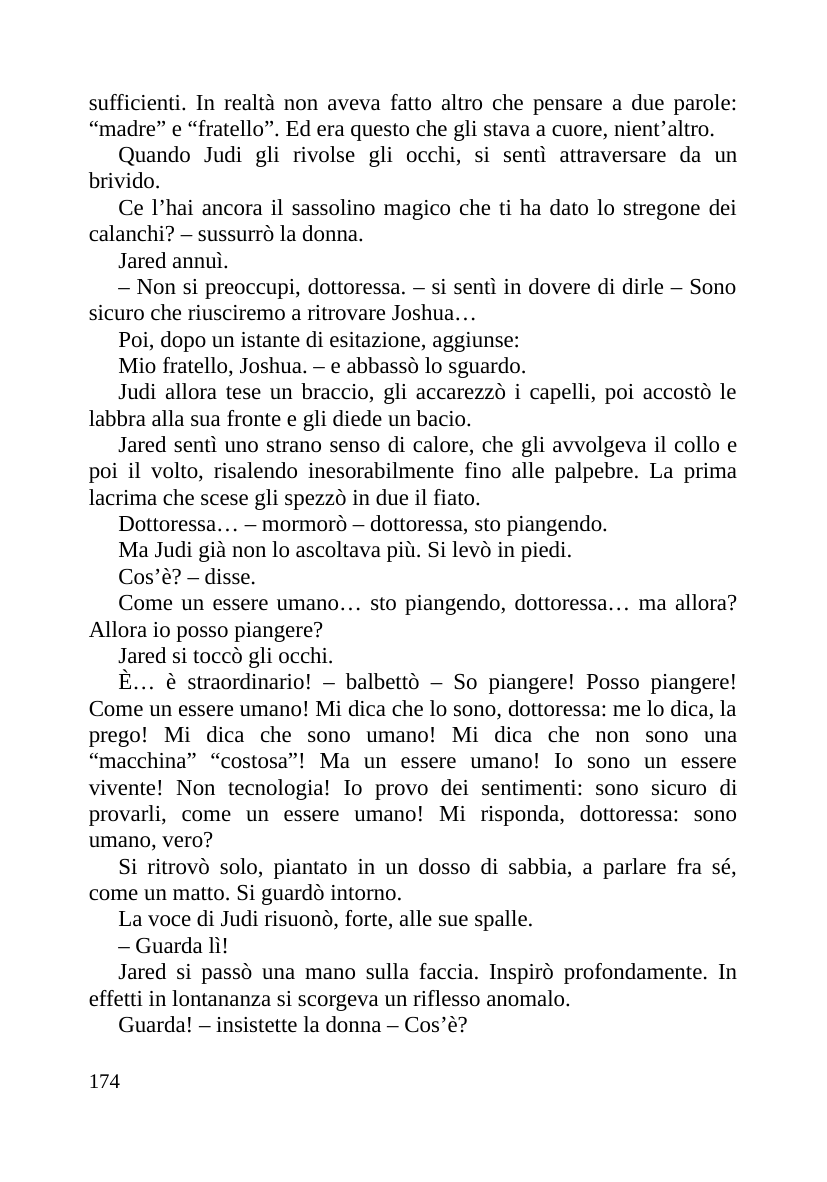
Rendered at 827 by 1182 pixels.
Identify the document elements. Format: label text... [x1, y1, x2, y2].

text Si ritrovò solo, piantato in un dosso di sabbia, a parlare fra sé, come un matto. Si guardò intorno. [88, 853, 738, 906]
text – Non si preoccupi, dottoressa. – si sentì in dovere di dirle – Sono sicuro che riusciremo a ritrovare Joshua… [88, 273, 738, 326]
text Come un essere umano… sto piangendo, dottoressa… ma allora? Allora io posso piangere? [88, 589, 738, 642]
text Ma Judi già non lo ascoltava più. Si levò in piedi. [88, 537, 738, 563]
text Poi, dopo un istante di esitazione, aggiunse: [88, 326, 738, 352]
text – Guarda lì! [88, 932, 738, 958]
text La voce di Judi risuonò, forte, alle sue spalle. [88, 906, 738, 932]
text Judi allora tese un braccio, gli accarezzò i capelli, poi accostò le labbra alla sua fronte e gli diede un bacio. [88, 378, 738, 431]
text sufficienti. In realtà non aveva fatto altro che pensare a due parole: “madre” e “fratello”. Ed era questo che gli stava a cuore, nient’altro. [88, 88, 738, 141]
text Jared sentì uno strano senso di calore, che gli avvolgeva il collo e poi il volto, risalendo inesorabilmente fino alle palpebre. La prima lacrima che scese gli spezzò in due il fiato. [88, 431, 738, 510]
text Guarda! – insistette la donna – Cos’è? [88, 1011, 738, 1037]
text Ce l’hai ancora il sassolino magico che ti ha dato lo stregone dei calanchi? – sussurrò la donna. [88, 194, 738, 247]
text È… è straordinario! – balbettò – So piangere! Posso piangere! Come un essere umano! Mi dica che lo sono, dottoressa: me lo dica, la prego! Mi dica che sono umano! Mi dica che non sono una “macchina” “costosa”! Ma un essere umano! Io sono un essere vivente! Non tecnologia! Io provo dei sentimenti: sono sicuro di provarli, come un essere umano! Mi risponda, dottoressa: sono umano, vero? [88, 668, 738, 853]
text Cos’è? – disse. [88, 563, 738, 589]
text Jared si toccò gli occhi. [88, 642, 738, 668]
text Quando Judi gli rivolse gli occhi, si sentì attraversare da un brivido. [88, 141, 738, 194]
text Jared si passò una mano sulla faccia. Inspirò profondamente. In effetti in lontananza si scorgeva un riflesso anomalo. [88, 958, 738, 1011]
text Mio fratello, Joshua. – e abbassò lo sguardo. [88, 352, 738, 378]
text Jared annuì. [88, 247, 738, 273]
text Dottoressa… – mormorò – dottoressa, sto piangendo. [88, 510, 738, 537]
